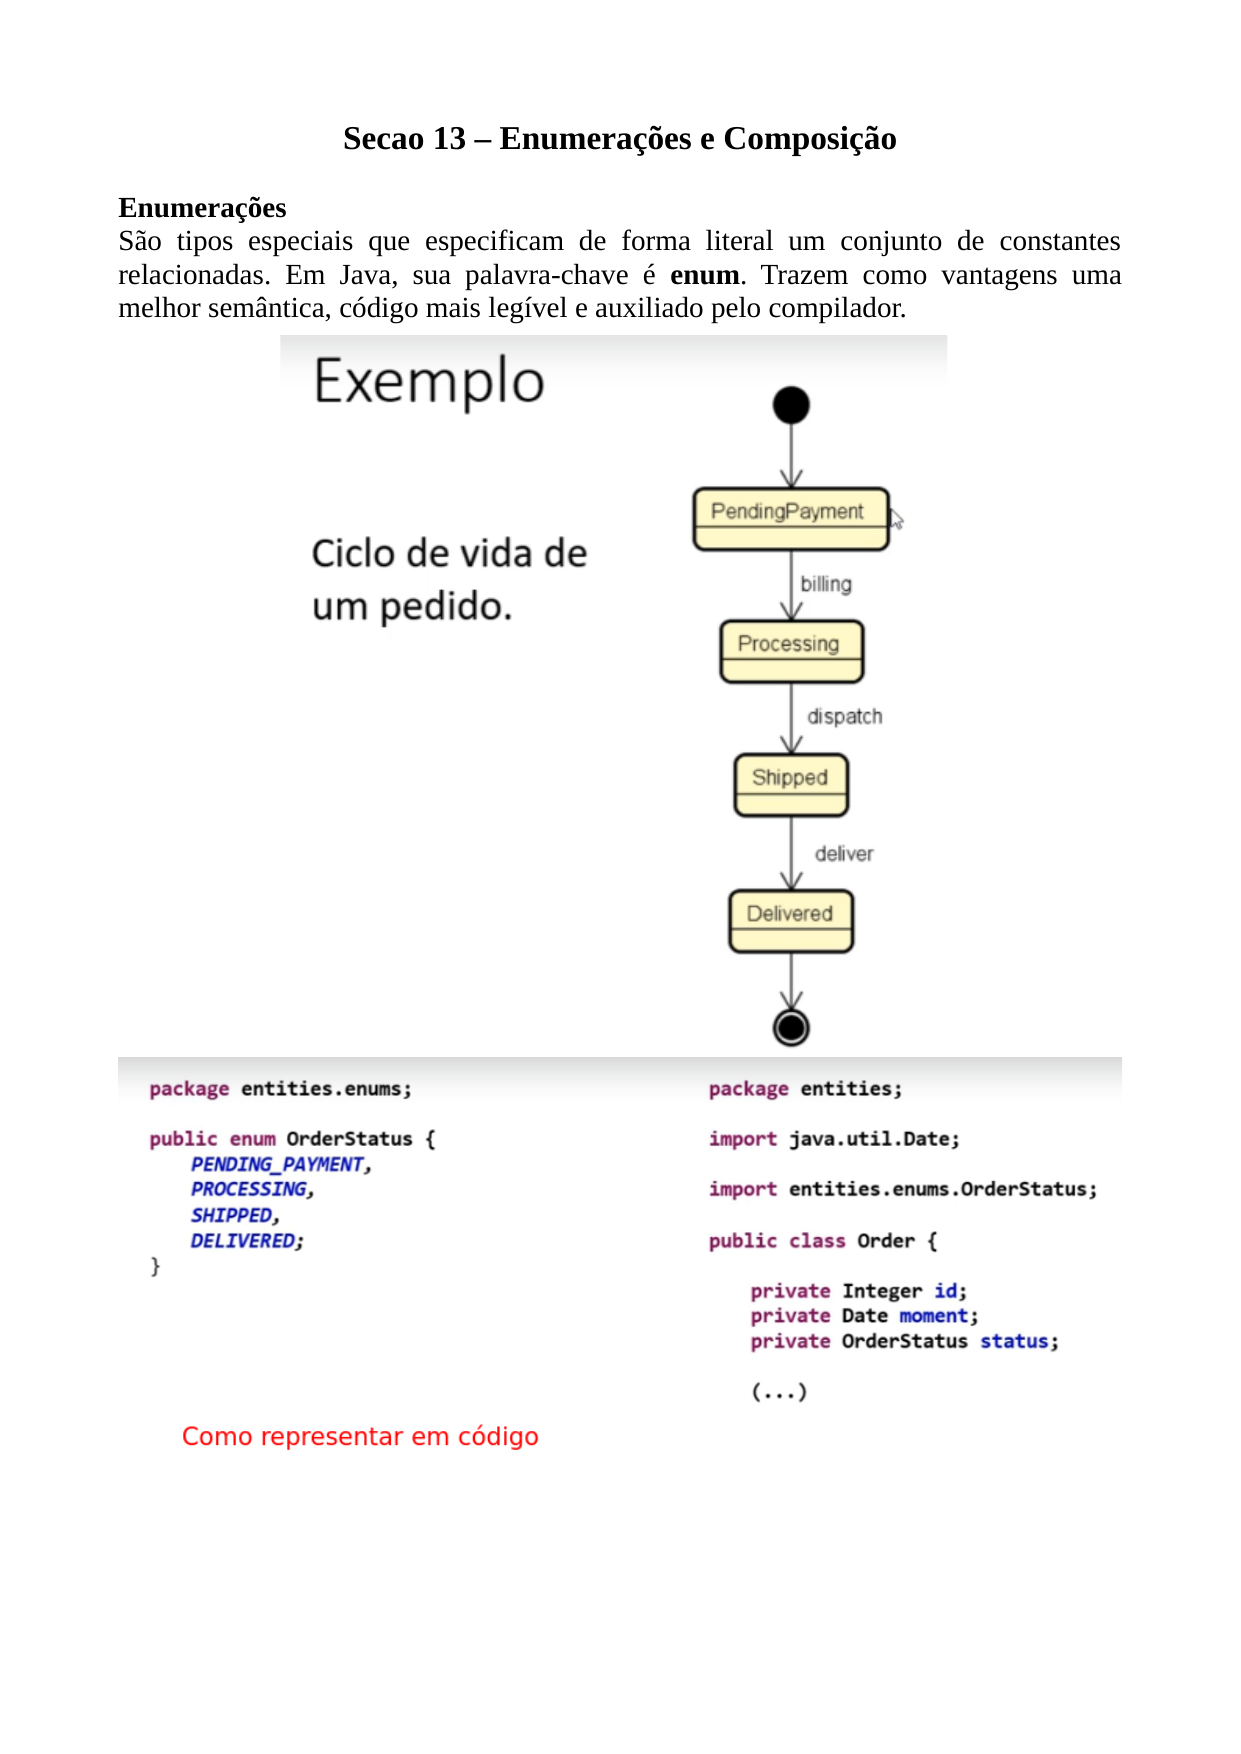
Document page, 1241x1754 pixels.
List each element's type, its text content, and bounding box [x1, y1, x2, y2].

picture [118, 335, 1123, 1485]
text Enumerações [118, 190, 1122, 223]
text São tipos especiais que especificam de forma literal um conjunto de constantes relacionadas. Em Java, sua palavra-chave é enum. Trazem como vantagens uma melhor semântica, código mais legível e auxiliado pelo compilador. [118, 223, 1122, 324]
text Secao 13 – Enumerações e Composição [118, 118, 1122, 156]
